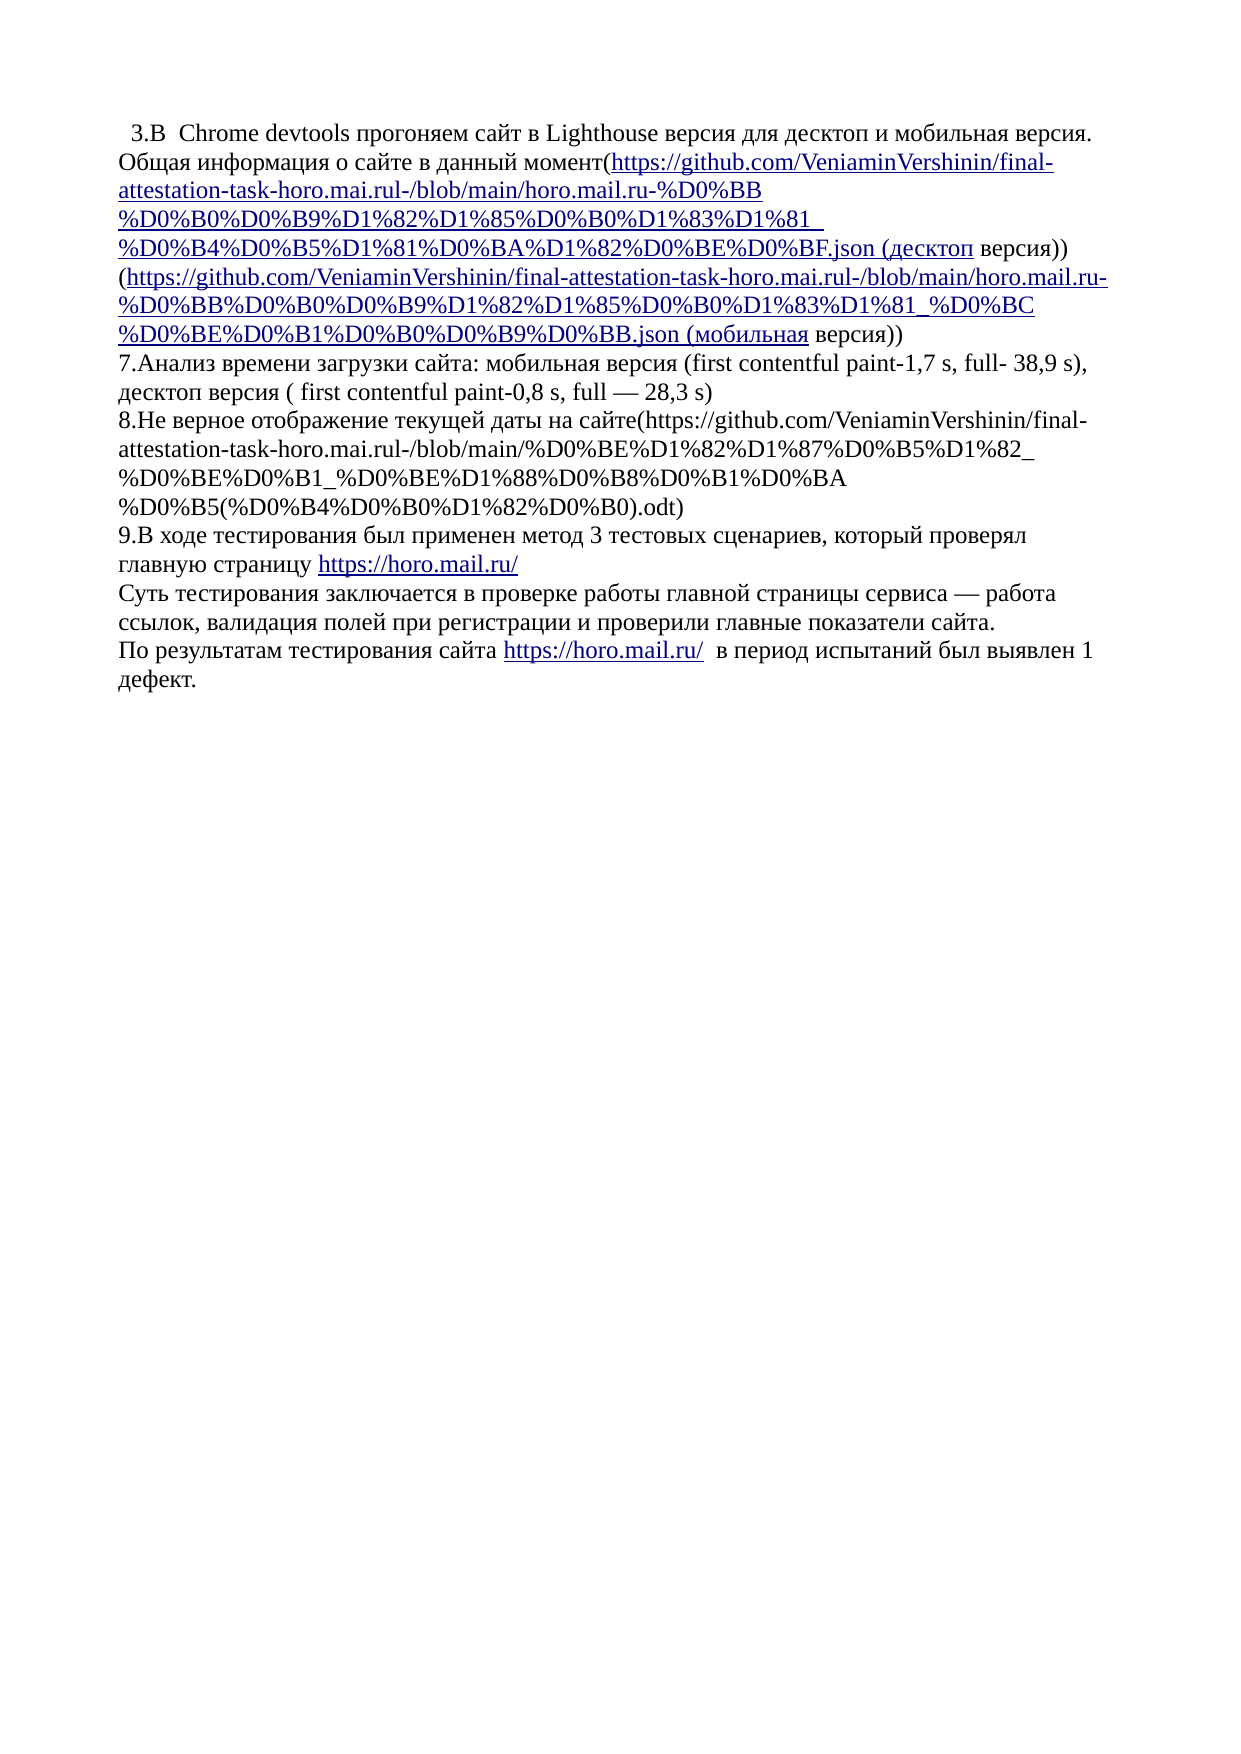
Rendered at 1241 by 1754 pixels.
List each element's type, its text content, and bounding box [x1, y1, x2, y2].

text 3.В Chrome devtools прогоняем сайт в Lighthouse версия для десктоп и мобильная версия. Общая информация о сайте в данный момент(https://github.com/VeniaminVershinin/final-attestation-task-horo.mai.rul-/blob/main/horo.mail.ru-%D0%BB%D0%B0%D0%B9%D1%82%D1%85%D0%B0%D1%83%D1%81_%D0%B4%D0%B5%D1%81%D0%BA%D1%82%D0%BE%D0%BF.json (десктоп версия))(https://github.com/VeniaminVershinin/final-attestation-task-horo.mai.rul-/blob/main/horo.mail.ru-%D0%BB%D0%B0%D0%B9%D1%82%D1%85%D0%B0%D1%83%D1%81_%D0%BC%D0%BE%D0%B1%D0%B0%D0%B9%D0%BB.json (мобильная версия)) [118, 118, 1122, 348]
text По результатам тестирования сайта https://horo.mail.ru/ в период испытаний был выявлен 1 дефект. [118, 636, 1122, 693]
text Суть тестирования заключается в проверке работы главной страницы сервиса — работа ссылок, валидация полей при регистрации и проверили главные показатели сайта. [118, 578, 1122, 636]
text 7.Анализ времени загрузки сайта: мобильная версия (first contentful paint-1,7 s, full- 38,9 s), десктоп версия ( first contentful paint-0,8 s, full — 28,3 s) [118, 348, 1122, 406]
text 8.Не верное отображение текущей даты на сайте(https://github.com/VeniaminVershinin/final-attestation-task-horo.mai.rul-/blob/main/%D0%BE%D1%82%D1%87%D0%B5%D1%82_%D0%BE%D0%B1_%D0%BE%D1%88%D0%B8%D0%B1%D0%BA%D0%B5(%D0%B4%D0%B0%D1%82%D0%B0).odt) [118, 406, 1122, 521]
text 9.В ходе тестирования был применен метод 3 тестовых сценариев, который проверял главную страницу https://horo.mail.ru/ [118, 521, 1122, 578]
